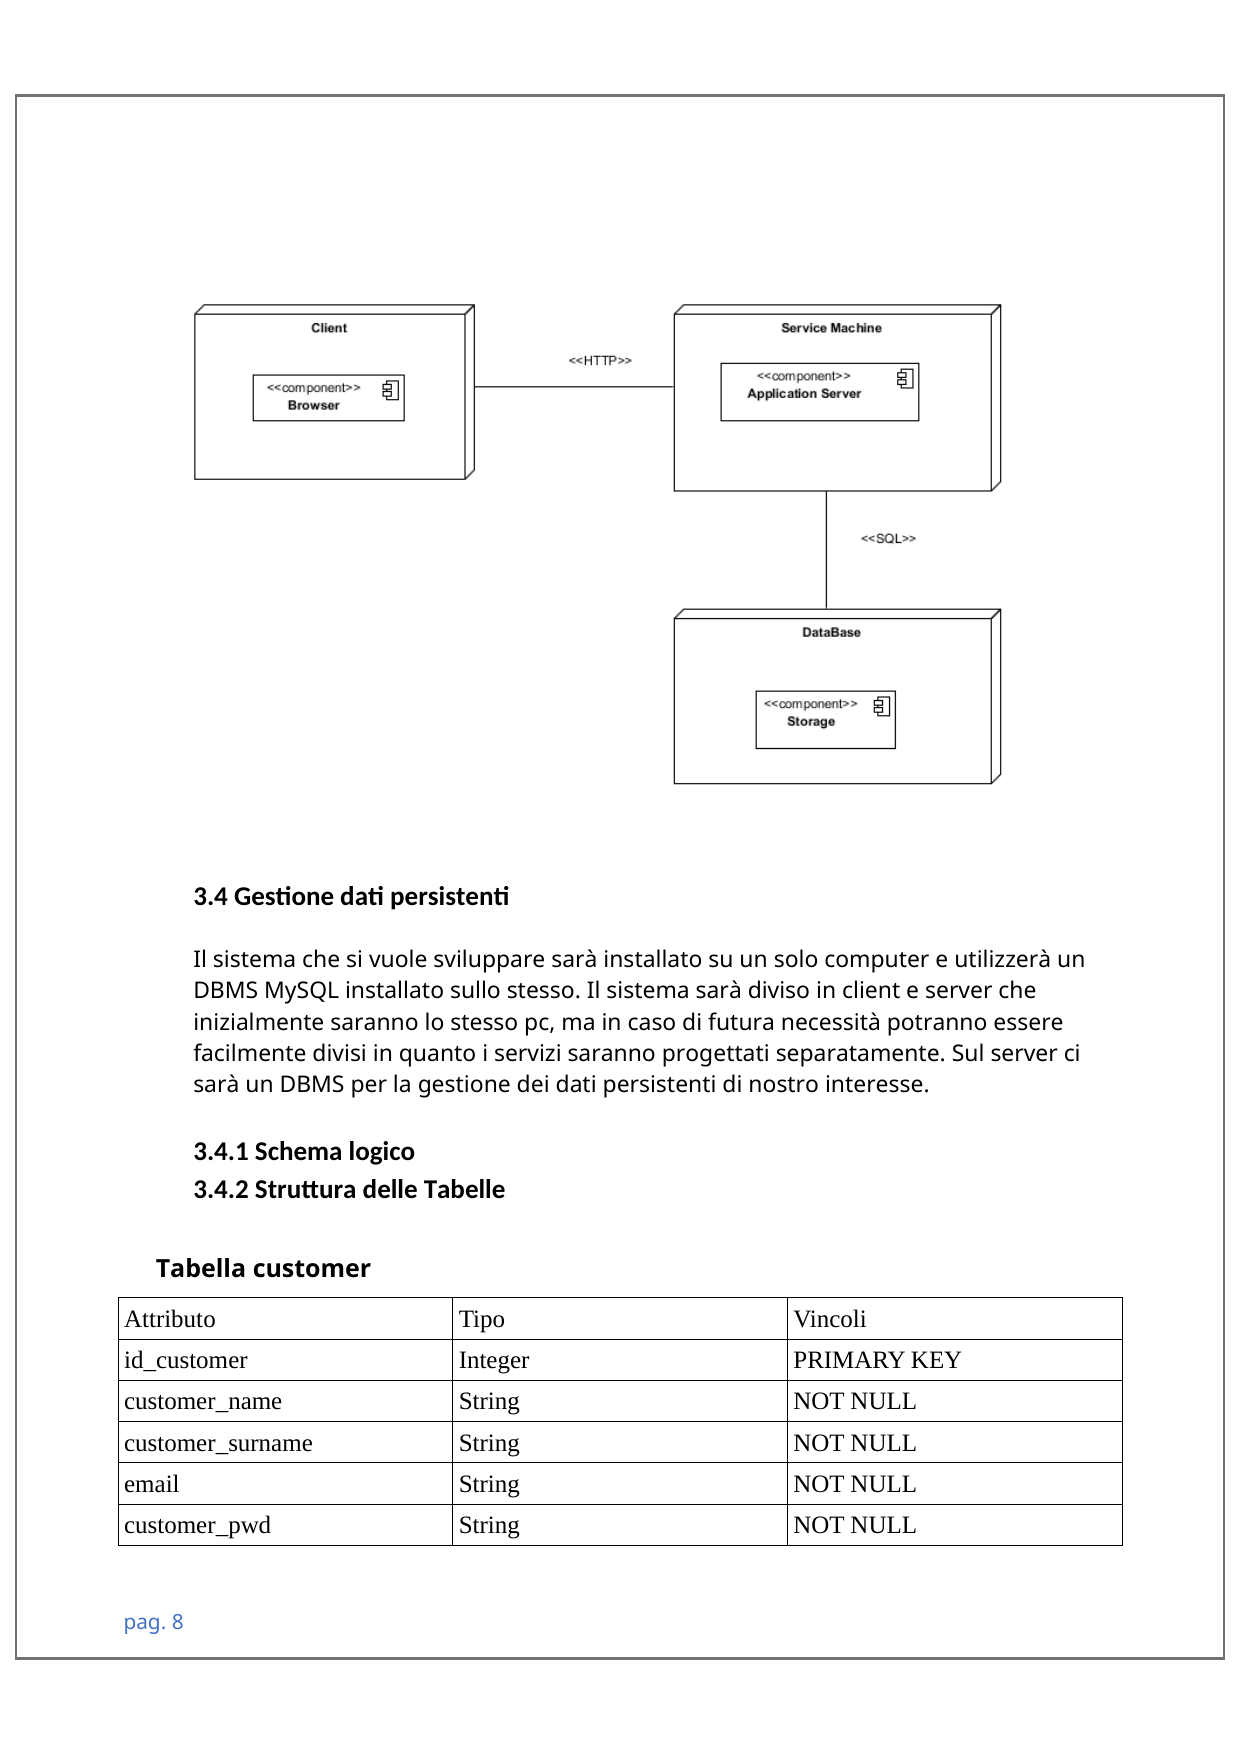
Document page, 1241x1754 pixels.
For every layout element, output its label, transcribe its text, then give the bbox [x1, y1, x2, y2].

subtitle 3.4.2 Struttura delle Tabelle [156, 1172, 1122, 1205]
table_cell String [453, 1381, 787, 1421]
table_cell String [453, 1505, 787, 1545]
subtitle Tabella customer [156, 1251, 1122, 1285]
subtitle 3.4.1 Schema logico [156, 1134, 1122, 1168]
table_cell customer_pwd [119, 1505, 452, 1545]
subtitle 3.4 Gestione dati persistenti [156, 879, 1122, 912]
table_cell NOT NULL [788, 1422, 1122, 1462]
table_cell customer_surname [119, 1422, 452, 1462]
table_header Attributo [119, 1298, 452, 1338]
table_cell NOT NULL [788, 1505, 1122, 1545]
table_cell PRIMARY KEY [788, 1340, 1122, 1380]
table_header Tipo [453, 1298, 787, 1338]
table_cell NOT NULL [788, 1463, 1122, 1503]
table_cell Integer [453, 1340, 787, 1380]
table_cell String [453, 1422, 787, 1462]
picture [192, 302, 1006, 789]
table_cell NOT NULL [788, 1381, 1122, 1421]
list Il sistema che si vuole sviluppare sarà installato su un solo computer e utilizzerà un DBMS MySQL installato sullo stesso. Il sistema sarà diviso in client e server che inizialmente saranno lo stesso pc, ma in caso di futura necessità potranno essere facilmente divisi in quanto i servizi saranno progettati separatamente. Sul server ci sarà un DBMS per la gestione dei dati persistenti di nostro interesse. [156, 943, 1122, 1099]
table_cell id_customer [119, 1340, 452, 1380]
table_cell customer_name [119, 1381, 452, 1421]
table_cell email [119, 1463, 452, 1503]
table_header Vincoli [788, 1298, 1122, 1338]
table_cell String [453, 1463, 787, 1503]
